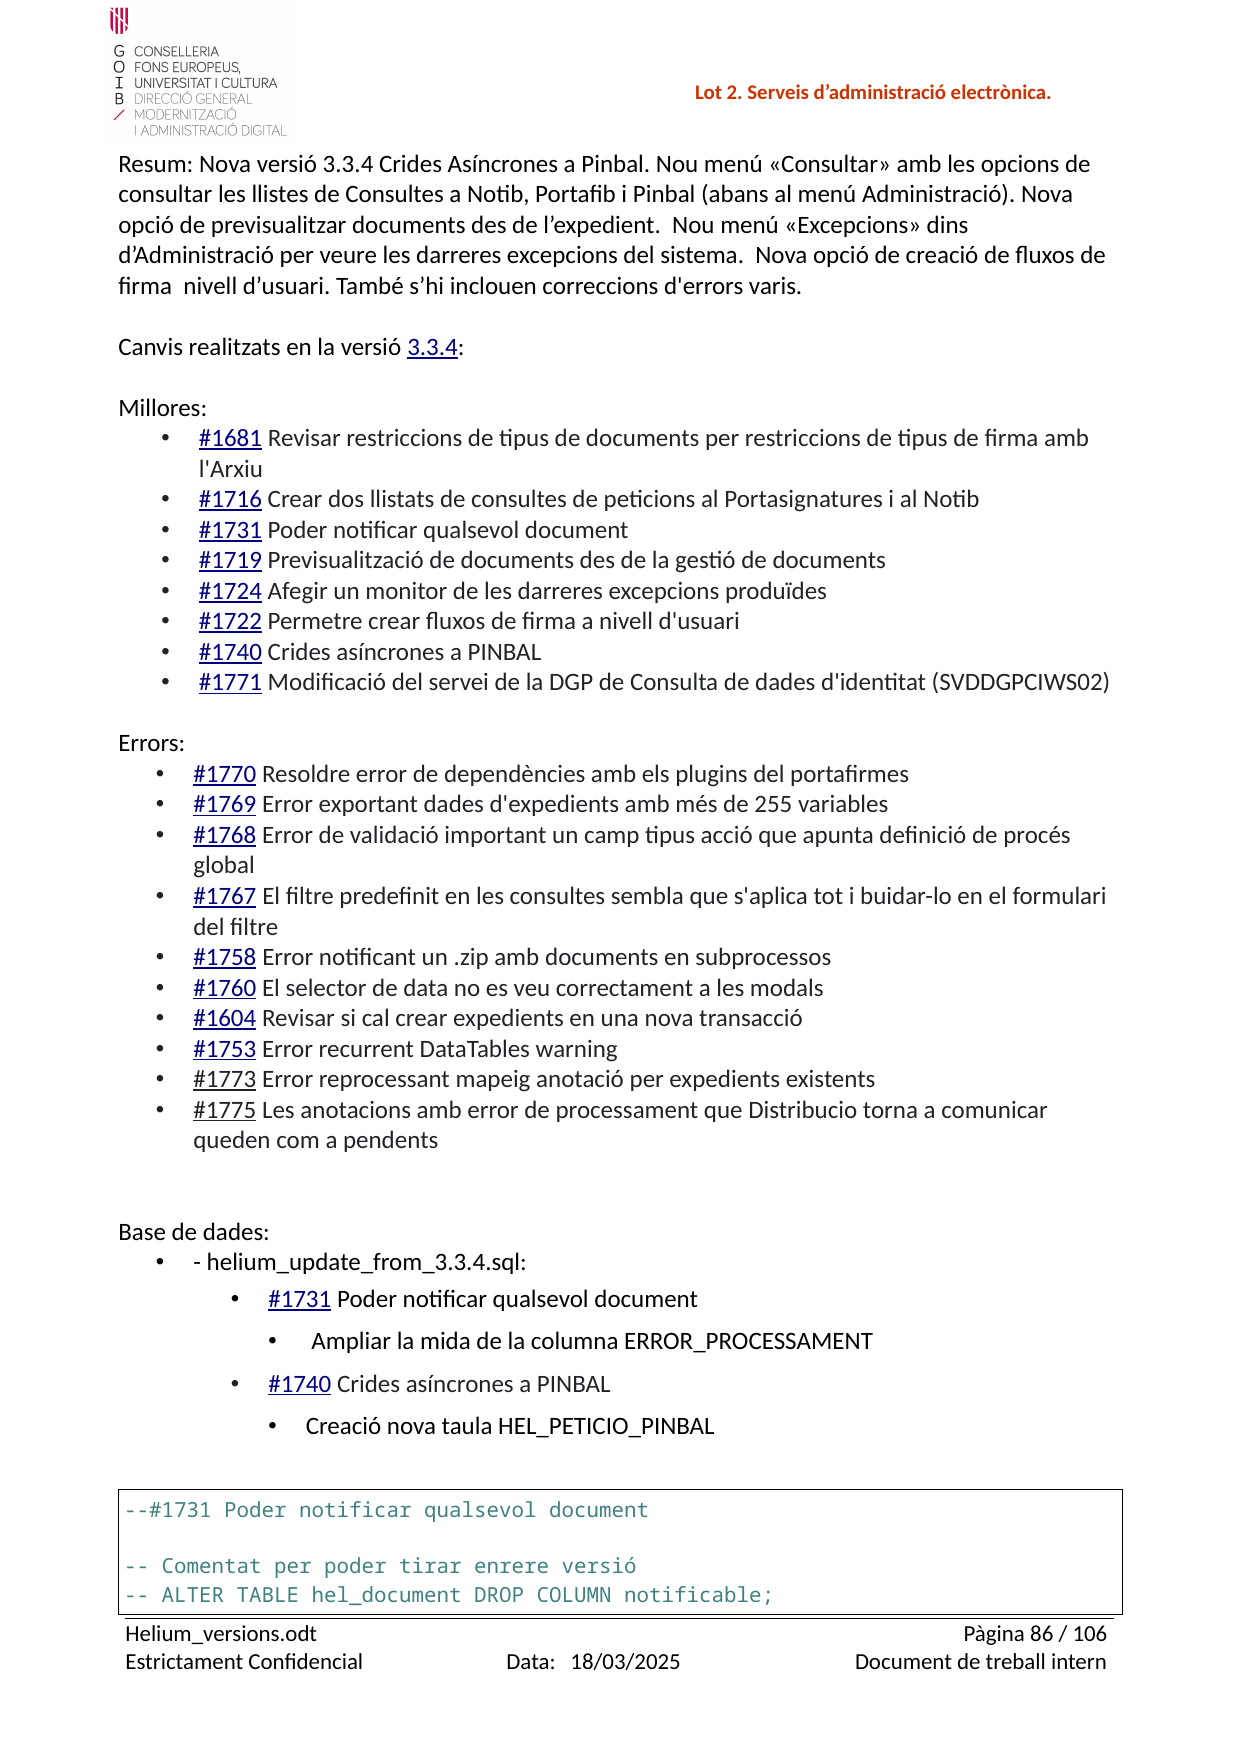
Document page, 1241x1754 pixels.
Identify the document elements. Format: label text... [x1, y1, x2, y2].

list #1731 Poder notificar qualsevol document [161, 514, 1122, 544]
list Ampliar la mida de la columna ERROR_PROCESSAMENT [268, 1325, 1122, 1356]
list #1719 Previsualització de documents des de la gestió de documents [161, 544, 1122, 575]
list #1740 Crides asíncrones a PINBAL [161, 636, 1122, 667]
list #1758 Error notificant un .zip amb documents en subprocessos [156, 941, 1122, 972]
text Millores: [118, 392, 1122, 422]
text Resum: Nova versió 3.3.4 Crides Asíncrones a Pinbal. Nou menú «Consultar» amb les opcions de consultar les llistes de Consultes a Notib, Portafib i Pinbal (abans al menú Administració). Nova opció de previsualitzar documents des de l’expedient. Nou menú «Excepcions» dins d’Administració per veure les darreres excepcions del sistema. Nova opció de creació de fluxos de firma nivell d’usuari. També s’hi inclouen correccions d'errors varis. [118, 148, 1122, 300]
list #1722 Permetre crear fluxos de firma a nivell d'usuari [161, 606, 1122, 636]
list #1724 Afegir un monitor de les darreres excepcions produïdes [161, 575, 1122, 606]
picture [100, 0, 297, 144]
list #1731 Poder notificar qualsevol document [231, 1283, 1122, 1313]
list #1771 Modificació del servei de la DGP de Consulta de dades d'identitat (SVDDGPCIWS02) [161, 667, 1122, 697]
list #1753 Error recurrent DataTables warning [156, 1033, 1122, 1063]
list #1773 Error reprocessant mapeig anotació per expedients existents [156, 1063, 1122, 1094]
list Creació nova taula HEL_PETICIO_PINBAL [268, 1410, 1122, 1441]
list #1770 Resoldre error de dependències amb els plugins del portafirmes [156, 758, 1122, 789]
list #1681 Revisar restriccions de tipus de documents per restriccions de tipus de firma amb l'Arxiu [161, 422, 1122, 483]
text Canvis realitzats en la versió 3.3.4: [118, 331, 1122, 361]
list #1767 El filtre predefinit en les consultes sembla que s'aplica tot i buidar-lo en el formulari del filtre [156, 880, 1122, 941]
table_header --#1731 Poder notificar qualsevol document -- Comentat per poder tirar enrere versió -- ALTER TABLE hel_document DROP COLUMN notificable; [119, 1490, 1122, 1614]
text Base de dades: [118, 1216, 1122, 1246]
list #1604 Revisar si cal crear expedients en una nova transacció [156, 1002, 1122, 1033]
list #1716 Crear dos llistats de consultes de peticions al Portasignatures i al Notib [161, 483, 1122, 514]
list #1760 El selector de data no es veu correctament a les modals [156, 972, 1122, 1002]
text Errors: [118, 728, 1122, 758]
list #1740 Crides asíncrones a PINBAL [231, 1368, 1122, 1398]
list #1769 Error exportant dades d'expedients amb més de 255 variables [156, 789, 1122, 819]
list - helium_update_from_3.3.4.sql: [156, 1246, 1122, 1277]
list #1768 Error de validació important un camp tipus acció que apunta definició de procés global [156, 819, 1122, 880]
list #1775 Les anotacions amb error de processament que Distribucio torna a comunicar queden com a pendents [156, 1094, 1122, 1155]
